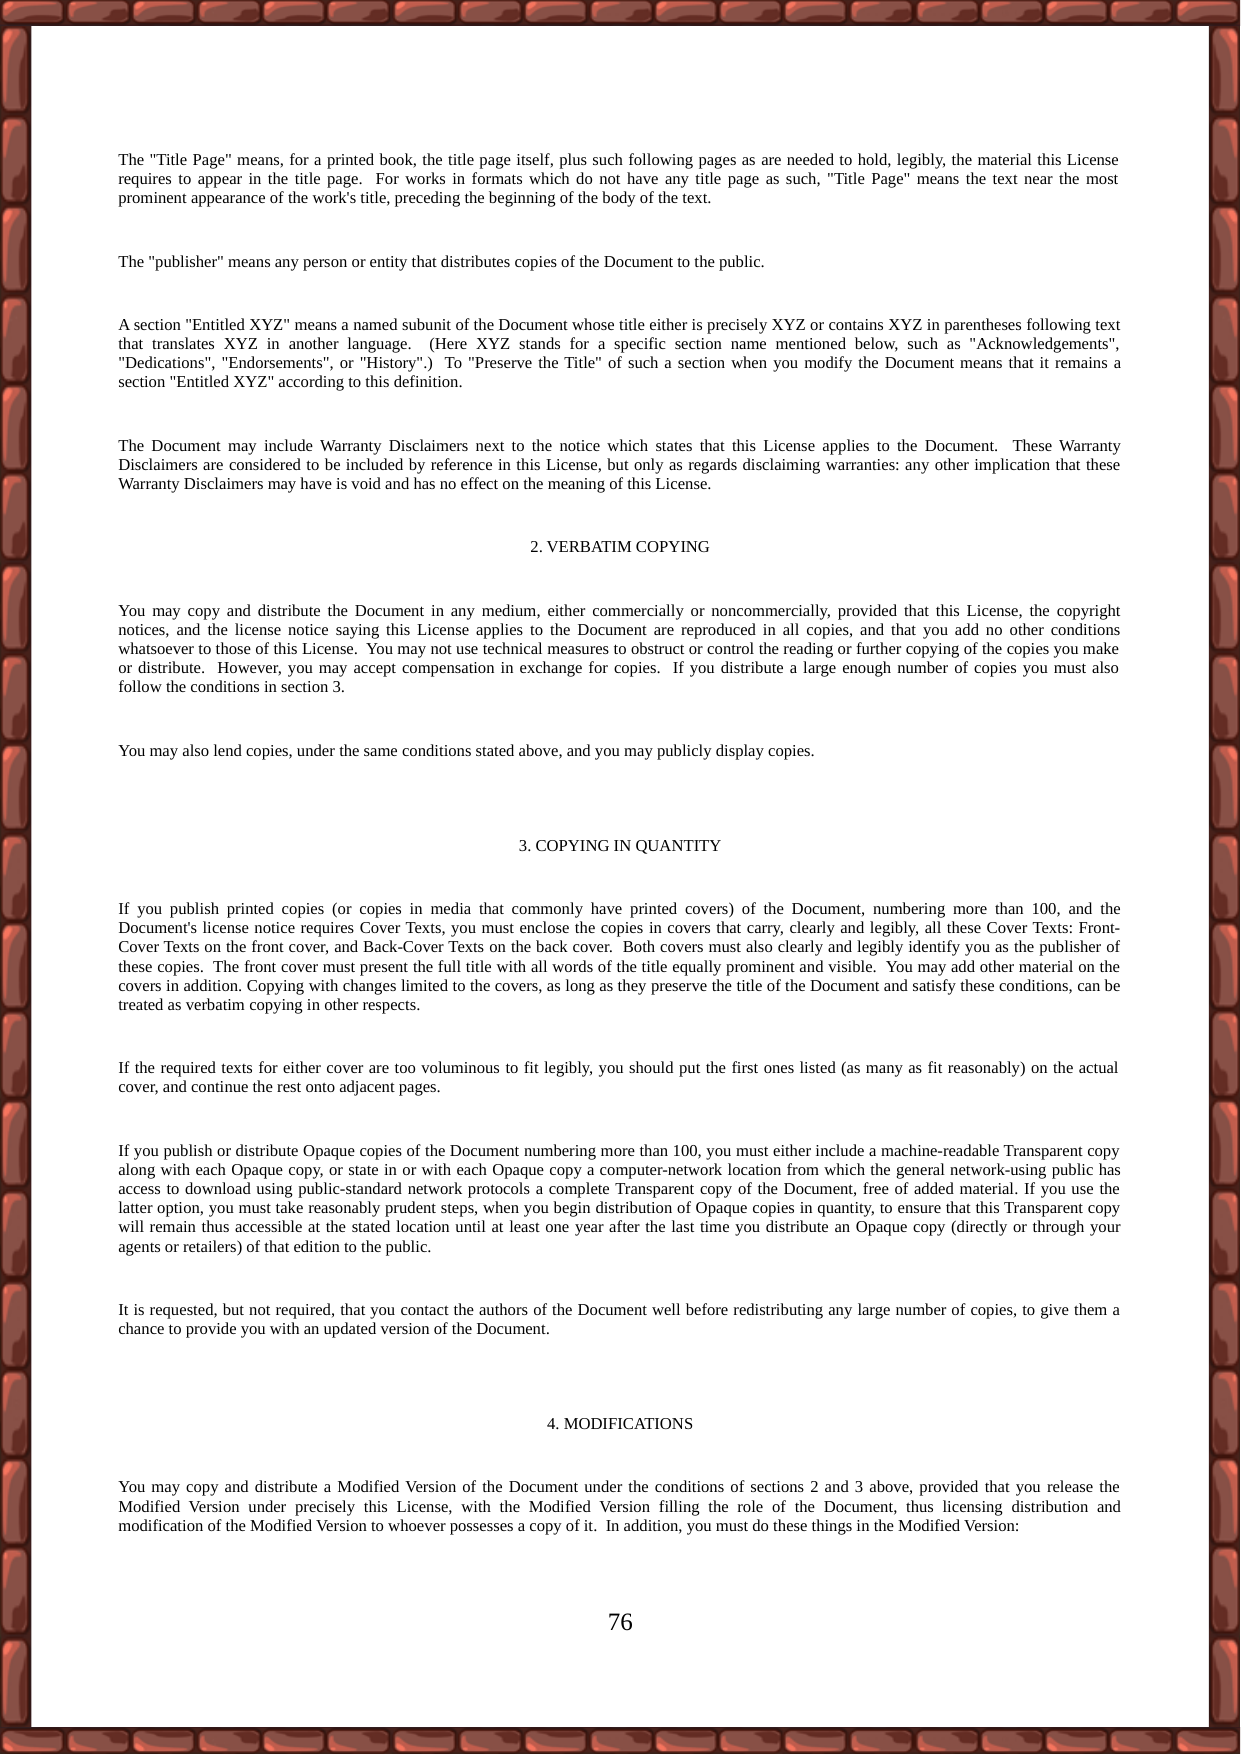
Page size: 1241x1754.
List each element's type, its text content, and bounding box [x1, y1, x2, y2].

text The Document may include Warranty Disclaimers next to the notice which states that this License applies to the Document. These Warranty Disclaimers are considered to be included by reference in this License, but only as regards disclaiming warranties: any other implication that these Warranty Disclaimers may have is void and has no effect on the meaning of this License. [118, 436, 1122, 493]
text If you publish printed copies (or copies in media that commonly have printed covers) of the Document, numbering more than 100, and the Document's license notice requires Cover Texts, you must enclose the copies in covers that carry, clearly and legibly, all these Cover Texts: Front-Cover Texts on the front cover, and Back-Cover Texts on the back cover. Both covers must also clearly and legibly identify you as the publisher of these copies. The front cover must present the full title with all words of the title equally prominent and visible. You may add other material on the covers in addition. Copying with changes limited to the covers, as long as they preserve the title of the Document and satisfy these conditions, can be treated as verbatim copying in other respects. [118, 899, 1122, 1014]
text If you publish or distribute Opaque copies of the Document numbering more than 100, you must either include a machine-readable Transparent copy along with each Opaque copy, or state in or with each Opaque copy a computer-network location from which the general network-using public has access to download using public-standard network protocols a complete Transparent copy of the Document, free of added material. If you use the latter option, you must take reasonably prudent steps, when you begin distribution of Opaque copies in quantity, to ensure that this Transparent copy will remain thus accessible at the stated location until at least one year after the last time you distribute an Opaque copy (directly or through your agents or retailers) of that edition to the public. [118, 1141, 1122, 1256]
text You may also lend copies, under the same conditions stated above, and you may publicly display copies. [118, 741, 1122, 760]
text You may copy and distribute the Document in any medium, either commercially or noncommercially, provided that this License, the copyright notices, and the license notice saying this License applies to the Document are reproduced in all copies, and that you add no other conditions whatsoever to those of this License. You may not use technical measures to obstruct or control the reading or further copying of the copies you make or distribute. However, you may accept compensation in exchange for copies. If you distribute a large enough number of copies you must also follow the conditions in section 3. [118, 601, 1122, 696]
text The "Title Page" means, for a printed book, the title page itself, plus such following pages as are needed to hold, legibly, the material this License requires to appear in the title page. For works in formats which do not have any title page as such, "Title Page" means the text near the most prominent appearance of the work's title, preceding the beginning of the body of the text. [118, 150, 1122, 207]
text A section "Entitled XYZ" means a named subunit of the Document whose title either is precisely XYZ or contains XYZ in parentheses following text that translates XYZ in another language. (Here XYZ stands for a specific section name mentioned below, such as "Acknowledgements", "Dedications", "Endorsements", or "History".) To "Preserve the Title" of such a section when you modify the Document means that it remains a section "Entitled XYZ" according to this definition. [118, 315, 1122, 391]
text 3. COPYING IN QUANTITY [118, 836, 1122, 855]
text 2. VERBATIM COPYING [118, 537, 1122, 556]
text The "publisher" means any person or entity that distributes copies of the Document to the public. [118, 251, 1122, 271]
text If the required texts for either cover are too voluminous to fit legibly, you should put the first ones listed (as many as fit reasonably) on the actual cover, and continue the rest onto adjacent pages. [118, 1058, 1122, 1096]
picture [0, 0, 1241, 1754]
text 4. MODIFICATIONS [118, 1414, 1122, 1433]
text You may copy and distribute a Modified Version of the Document under the conditions of sections 2 and 3 above, provided that you release the Modified Version under precisely this License, with the Modified Version filling the role of the Document, thus licensing distribution and modification of the Modified Version to whoever possesses a copy of it. In addition, you must do these things in the Modified Version: [118, 1477, 1122, 1535]
text It is requested, but not required, that you contact the authors of the Document well before redistributing any large number of copies, to give them a chance to provide you with an updated version of the Document. [118, 1300, 1122, 1338]
